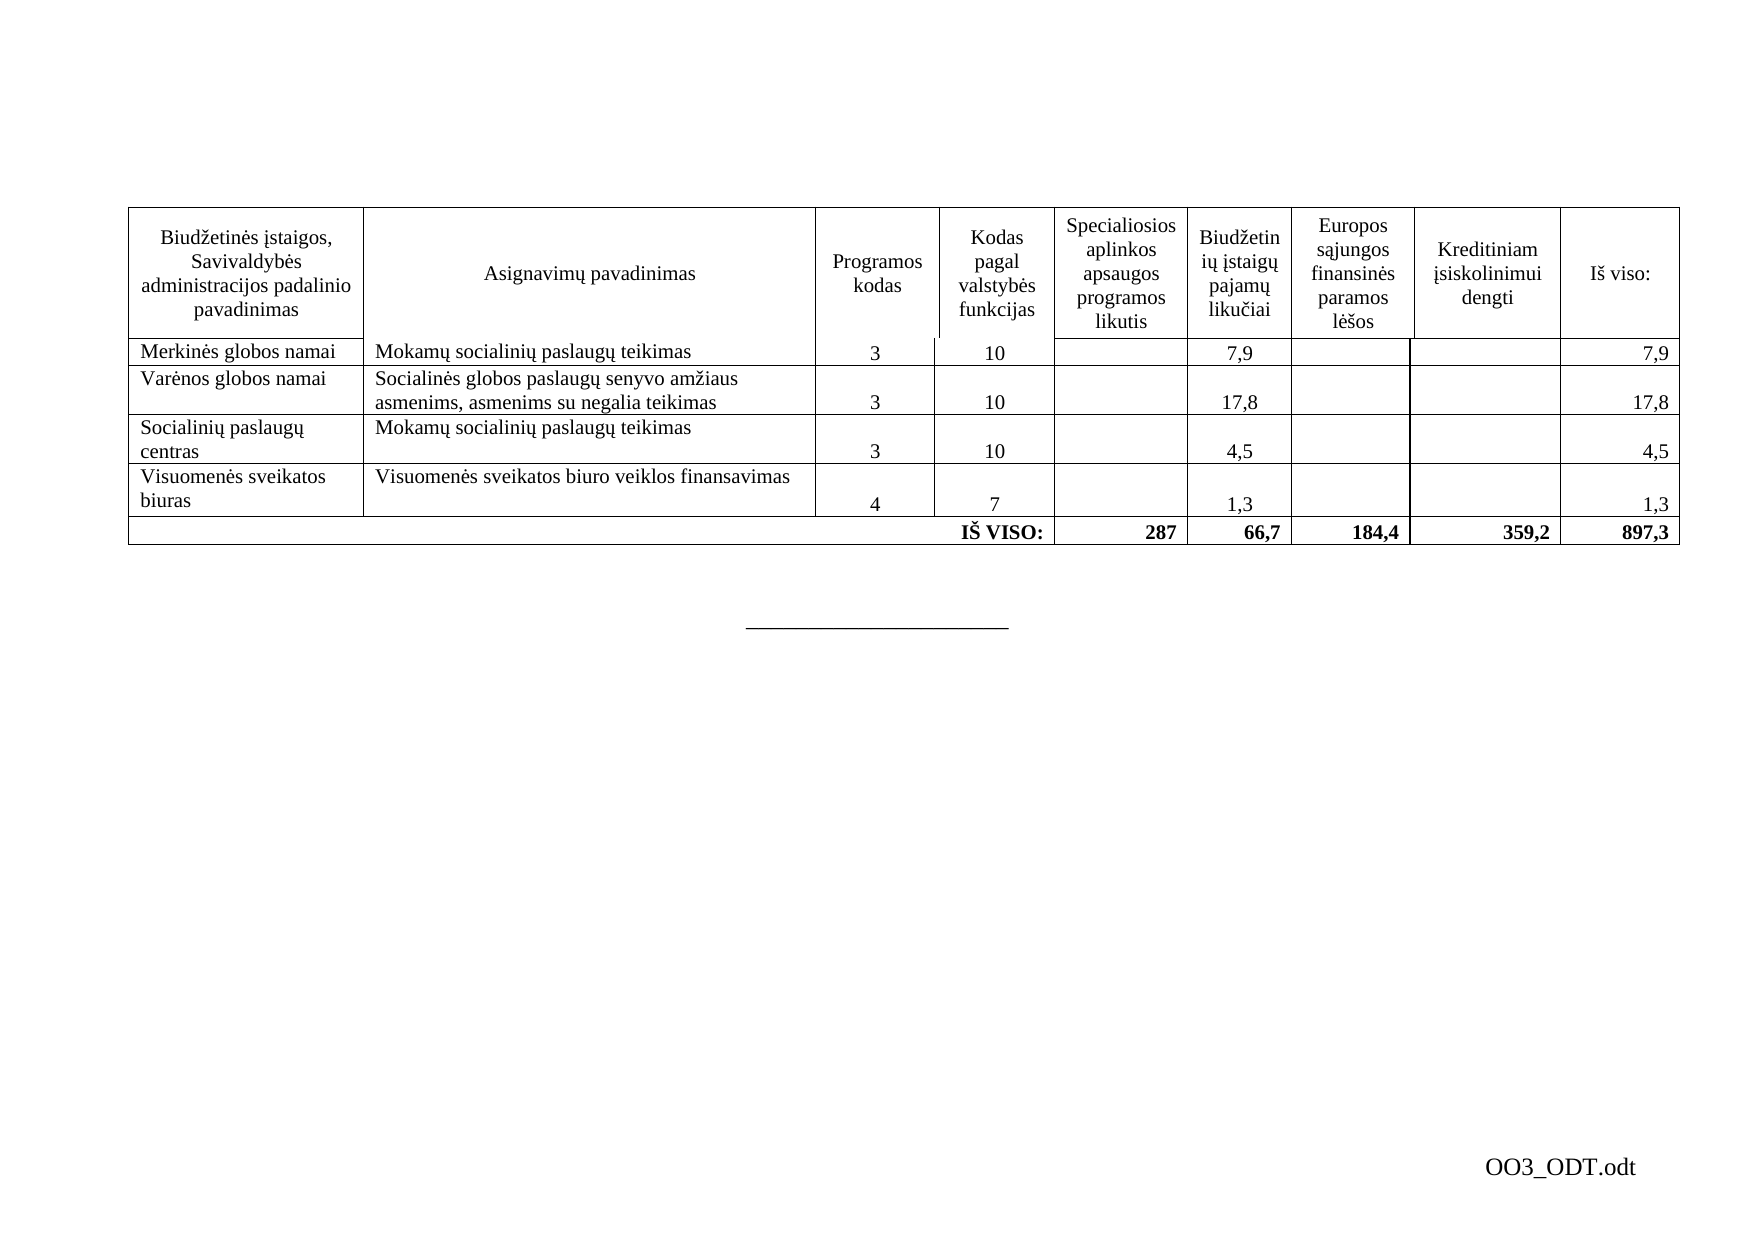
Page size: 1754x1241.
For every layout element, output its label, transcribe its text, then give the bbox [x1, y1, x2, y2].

table_header Iš viso: [1561, 208, 1679, 338]
text _____________________ [118, 603, 1636, 631]
table_header Asignavimų pavadinimas [364, 208, 815, 338]
table_header Specialiosios aplinkos apsaugos programos likutis [1055, 208, 1187, 338]
table_cell 4 [816, 464, 934, 516]
table_header Europos sąjungos finansinės paramos lėšos [1292, 208, 1414, 338]
table_cell [1292, 366, 1409, 414]
table_cell 4,5 [1561, 415, 1679, 463]
table_cell 4,5 [1188, 415, 1291, 463]
table_cell [1411, 339, 1560, 364]
table_cell [1411, 464, 1560, 516]
table_cell 3 [816, 366, 934, 414]
table_cell 17,8 [1188, 366, 1291, 414]
table_cell 66,7 [1188, 517, 1291, 544]
table_cell 287 [1055, 517, 1187, 544]
table_cell Socialinių paslaugų centras [129, 415, 363, 463]
table_header Biudžetinių įstaigų pajamų likučiai [1188, 208, 1291, 338]
table_cell [1055, 464, 1187, 516]
table_cell 10 [935, 366, 1054, 414]
table_header Kodas pagal valstybės funkcijas [940, 208, 1054, 338]
table_cell 3 [816, 415, 934, 463]
table_header Programos kodas [816, 208, 939, 338]
table_cell 7 [935, 464, 1054, 516]
table_header Biudžetinės įstaigos, Savivaldybės administracijos padalinio pavadinimas [129, 208, 363, 338]
table_cell 184,4 [1292, 517, 1409, 544]
table_cell 7,9 [1561, 339, 1679, 364]
table_cell 10 [935, 415, 1054, 463]
table_cell 7,9 [1188, 339, 1291, 364]
table_cell Merkinės globos namai [129, 339, 363, 364]
table_cell IŠ VISO: [129, 517, 1054, 544]
table_cell 897,3 [1561, 517, 1679, 544]
table_cell Varėnos globos namai [129, 366, 363, 414]
table_cell 359,2 [1411, 517, 1560, 544]
table_cell Mokamų socialinių paslaugų teikimas [364, 338, 815, 364]
table_cell [1411, 366, 1560, 414]
table_cell [1055, 339, 1187, 364]
table_cell 17,8 [1561, 366, 1679, 414]
table_header Kreditiniam įsiskolinimui dengti [1415, 208, 1560, 338]
table_cell [1292, 464, 1409, 516]
table_cell 3 [816, 338, 934, 364]
table_cell Mokamų socialinių paslaugų teikimas [364, 415, 815, 463]
table_cell 1,3 [1561, 464, 1679, 516]
table_cell Visuomenės sveikatos biuro veiklos finansavimas [364, 464, 815, 516]
table_cell [1055, 366, 1187, 414]
table_cell [1292, 415, 1409, 463]
table_cell 10 [935, 338, 1054, 364]
table_cell [1055, 415, 1187, 463]
table_cell [1411, 415, 1560, 463]
table_cell [1292, 339, 1409, 364]
table_cell Socialinės globos paslaugų senyvo amžiaus asmenims, asmenims su negalia teikimas [364, 366, 815, 414]
table_cell Visuomenės sveikatos biuras [129, 464, 363, 516]
table_cell 1,3 [1188, 464, 1291, 516]
